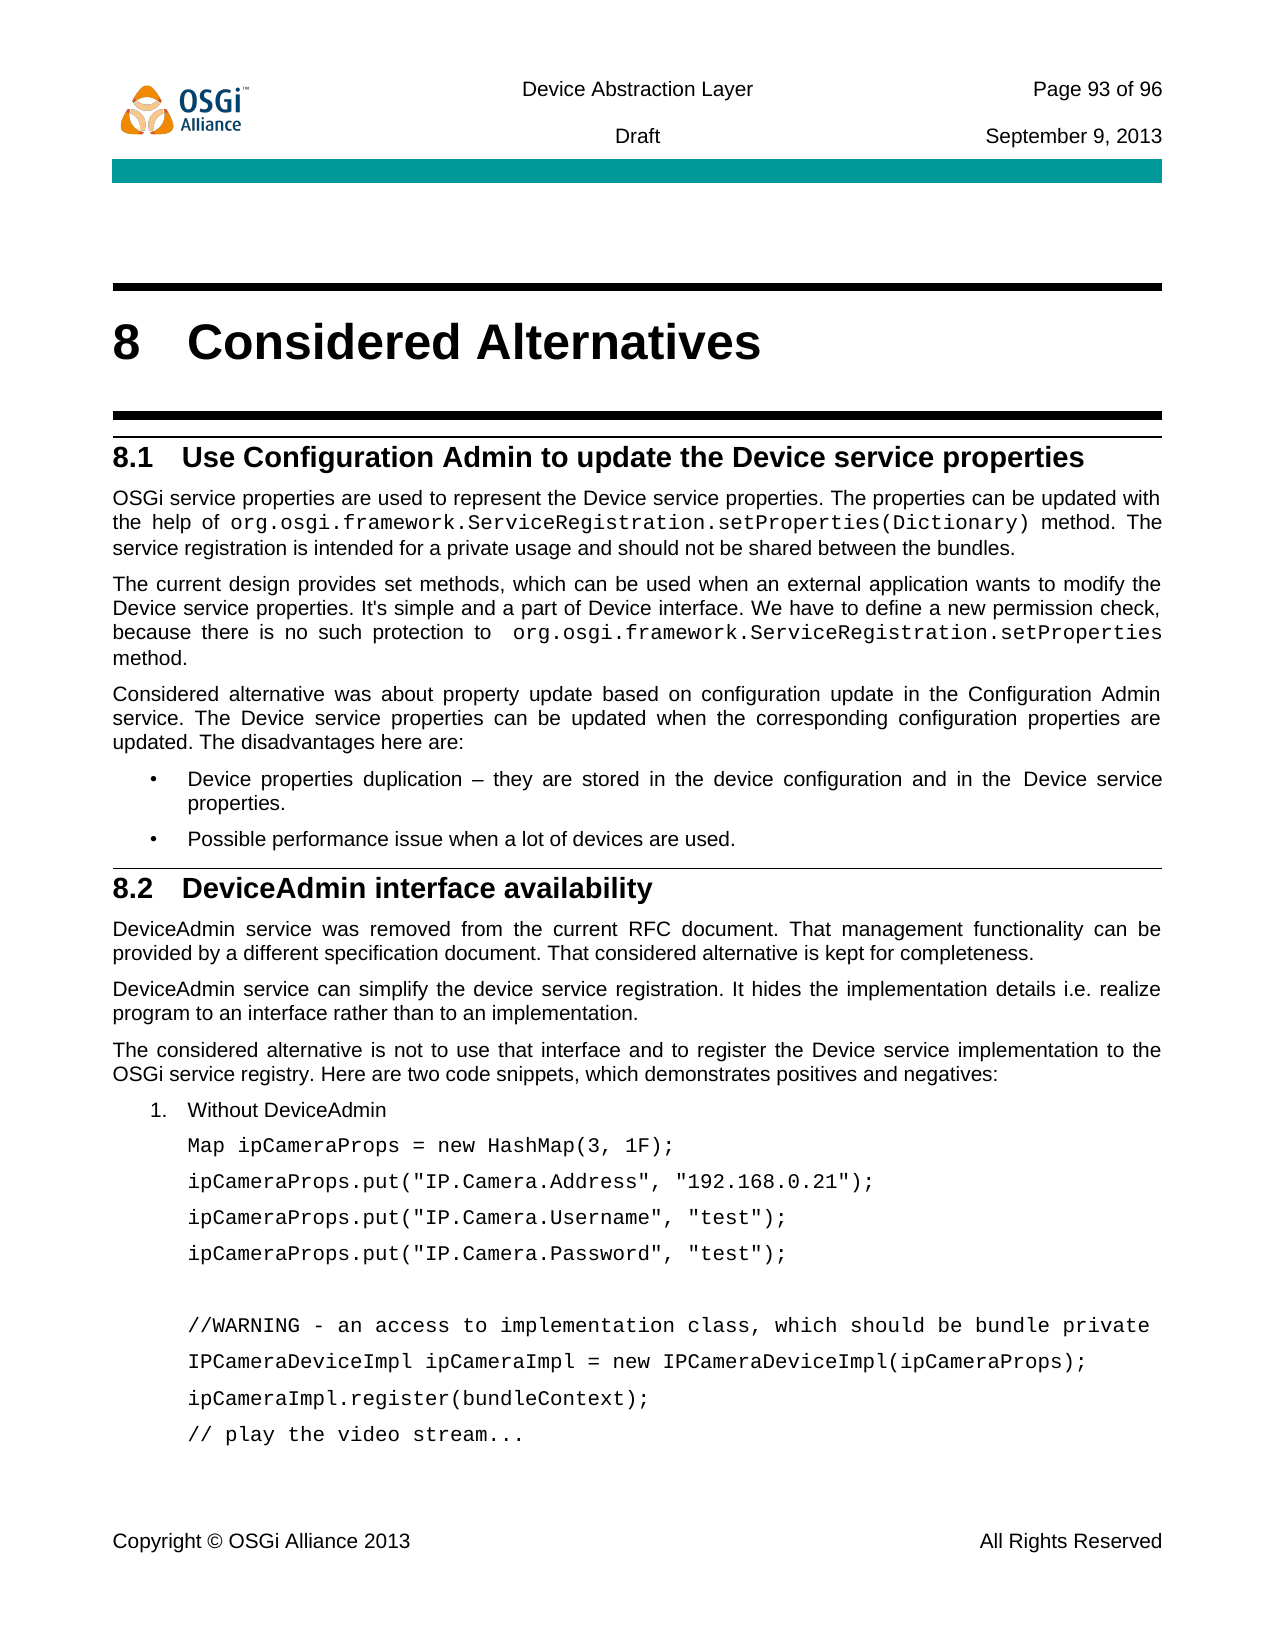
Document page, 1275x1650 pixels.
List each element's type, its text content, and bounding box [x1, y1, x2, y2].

list ipCameraProps.put("IP.Camera.Username", "test"); [150, 1207, 1162, 1231]
picture [113, 78, 257, 142]
list //WARNING - an access to implementation class, which should be bundle private [150, 1315, 1162, 1339]
subtitle Use Configuration Admin to update the Device service properties [112, 437, 1162, 473]
text DeviceAdmin service can simplify the device service registration. It hides the implementation details i.e. realize program to an interface rather than to an implementation. [112, 977, 1162, 1025]
text The considered alternative is not to use that interface and to register the Device service implementation to the OSGi service registry. Here are two code snippets, which demonstrates positives and negatives: [112, 1038, 1162, 1086]
subtitle DeviceAdmin interface availability [112, 869, 1162, 904]
list ipCameraImpl.register(bundleContext); [150, 1388, 1162, 1411]
text DeviceAdmin service was removed from the current RFC document. That management functionality can be provided by a different specification document. That considered alternative is kept for completeness. [112, 917, 1162, 965]
list ipCameraProps.put("IP.Camera.Address", "192.168.0.21"); [150, 1171, 1162, 1194]
list Map ipCameraProps = new HashMap(3, 1F); [150, 1134, 1162, 1158]
text OSGi service properties are used to represent the Device service properties. The properties can be updated with the help of org.osgi.framework.ServiceRegistration.setProperties(Dictionary) method. The service registration is intended for a private usage and should not be shared between the bundles. [112, 486, 1162, 559]
list // play the video stream... [150, 1424, 1162, 1447]
text The current design provides set methods, which can be used when an external application wants to modify the Device service properties. It's simple and a part of Device interface. We have to define a new permission check, because there is no such protection to org.osgi.framework.ServiceRegistration.setProperties method. [112, 572, 1162, 669]
subtitle Considered Alternatives [112, 284, 1162, 420]
list ipCameraProps.put("IP.Camera.Password", "test"); [150, 1243, 1162, 1267]
list Possible performance issue when a lot of devices are used. [150, 827, 1162, 851]
text Considered alternative was about property update based on configuration update in the Configuration Admin service. The Device service properties can be updated when the corresponding configuration properties are updated. The disadvantages here are: [112, 682, 1162, 754]
list Device properties duplication – they are stored in the device configuration and in the Device service properties. [150, 766, 1162, 814]
list Without DeviceAdmin [150, 1098, 1162, 1122]
list IPCameraDeviceImpl ipCameraImpl = new IPCameraDeviceImpl(ipCameraProps); [150, 1351, 1162, 1375]
